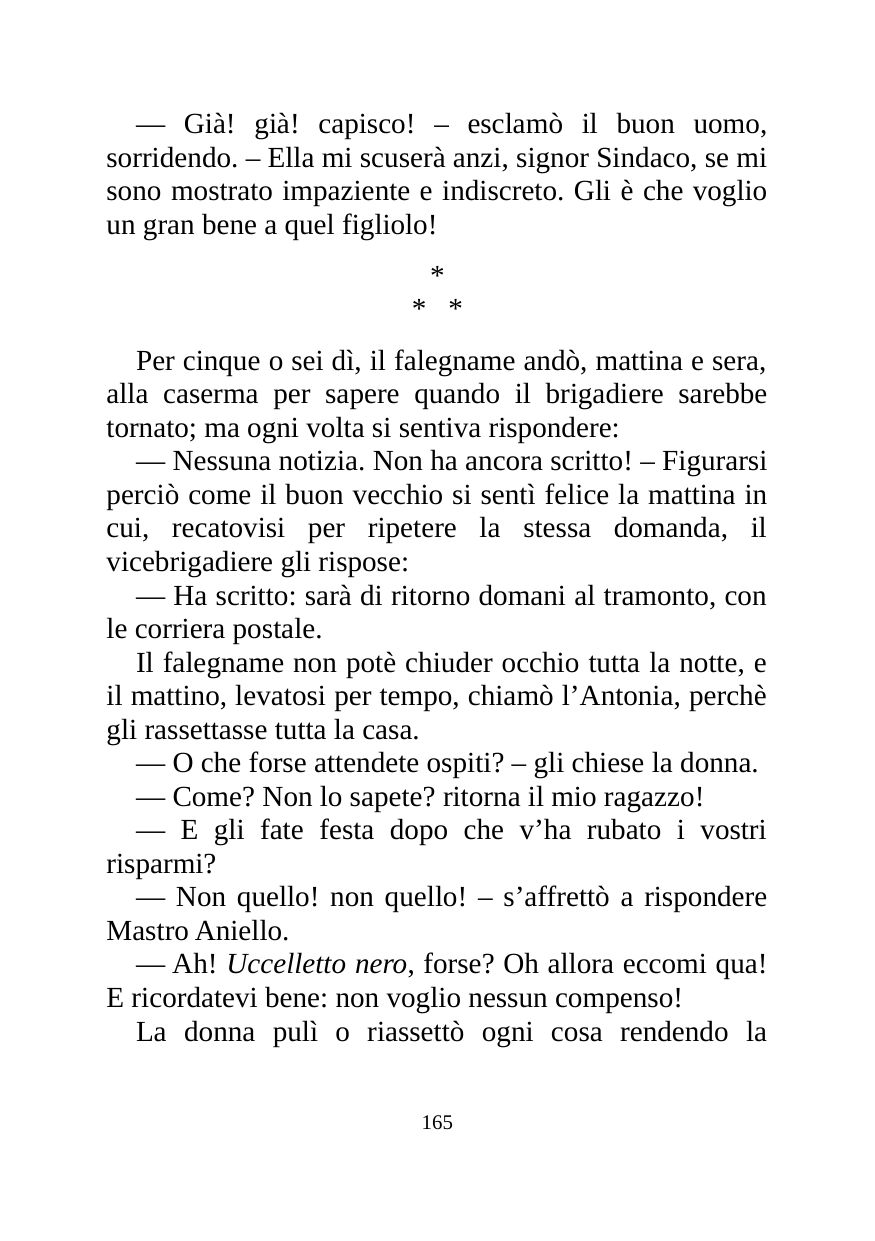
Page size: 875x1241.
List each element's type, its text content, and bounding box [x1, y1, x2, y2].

text La donna pulì o riassettò ogni cosa rendendo la [106, 1014, 768, 1047]
text — Ha scritto: sarà di ritorno domani al tramonto, con le corriera postale. [106, 578, 768, 645]
text * * * [106, 258, 768, 325]
text — Non quello! non quello! – s’affrettò a rispondere Mastro Aniello. [106, 879, 768, 947]
text — E gli fate festa dopo che v’ha rubato i vostri risparmi? [106, 812, 768, 879]
text — Nessuna notizia. Non ha ancora scritto! – Figurarsi perciò come il buon vecchio si sentì felice la mattina in cui, recatovisi per ripetere la stessa domanda, il vicebrigadiere gli rispose: [106, 443, 768, 578]
text Il falegname non potè chiuder occhio tutta la notte, e il mattino, levatosi per tempo, chiamò l’Antonia, perchè gli rassettasse tutta la casa. [106, 645, 768, 745]
text Per cinque o sei dì, il falegname andò, mattina e sera, alla caserma per sapere quando il brigadiere sarebbe tornato; ma ogni volta si sentiva rispondere: [106, 343, 768, 443]
text — Già! già! capisco! – esclamò il buon uomo, sorridendo. – Ella mi scuserà anzi, signor Sindaco, se mi sono mostrato impaziente e indiscreto. Gli è che voglio un gran bene a quel figliolo! [106, 106, 768, 240]
text — Ah! Uccelletto nero, forse? Oh allora eccomi qua! E ricordatevi bene: non voglio nessun compenso! [106, 947, 768, 1014]
text — O che forse attendete ospiti? – gli chiese la donna. [106, 745, 768, 779]
text — Come? Non lo sapete? ritorna il mio ragazzo! [106, 779, 768, 812]
